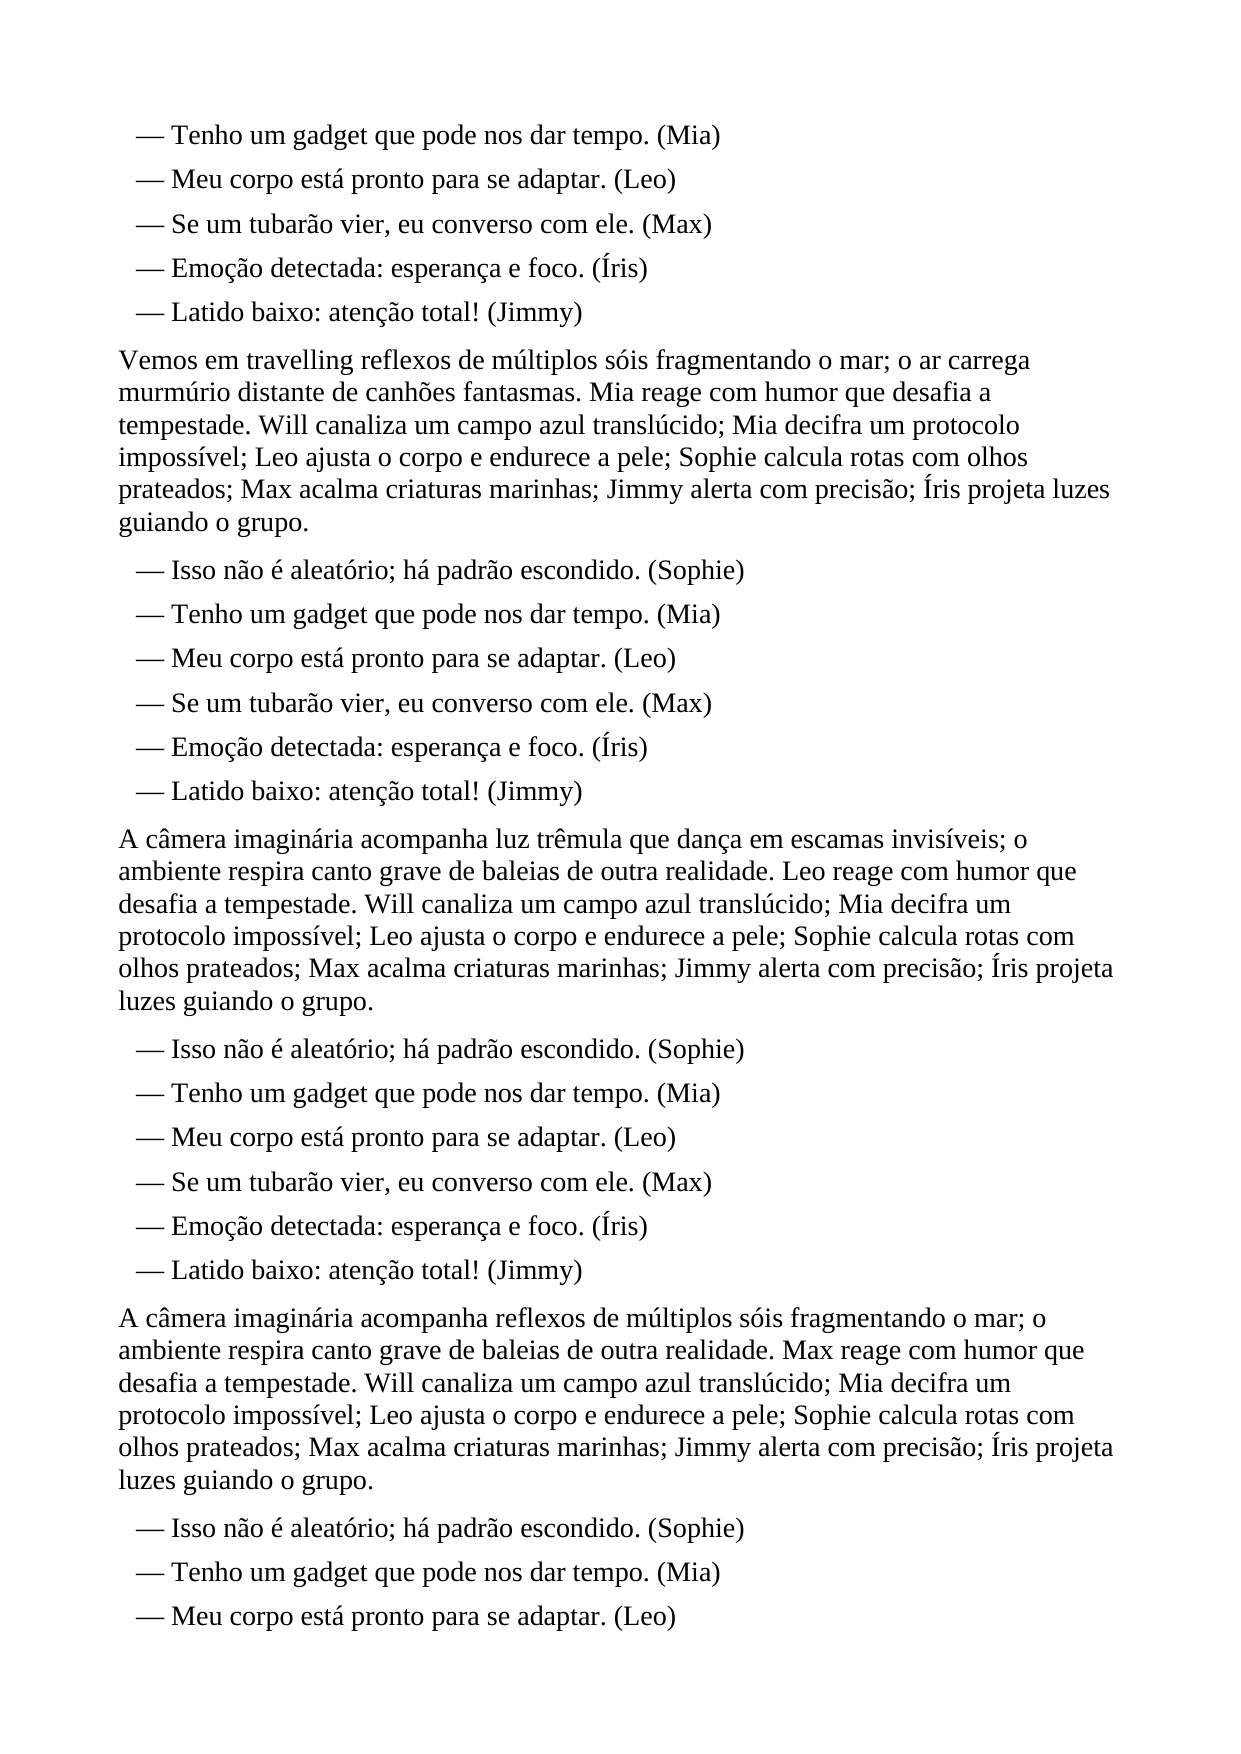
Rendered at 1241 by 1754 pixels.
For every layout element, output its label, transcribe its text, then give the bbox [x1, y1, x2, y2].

text A câmera imaginária acompanha luz trêmula que dança em escamas invisíveis; o ambiente respira canto grave de baleias de outra realidade. Leo reage com humor que desafia a tempestade. Will canaliza um campo azul translúcido; Mia decifra um protocolo impossível; Leo ajusta o corpo e endurece a pele; Sophie calcula rotas com olhos prateados; Max acalma criaturas marinhas; Jimmy alerta com precisão; Íris projeta luzes guiando o grupo. [118, 822, 1122, 1016]
text — Latido baixo: atenção total! (Jimmy) [118, 774, 1122, 807]
text — Emoção detectada: esperança e foco. (Íris) [118, 730, 1122, 762]
text A câmera imaginária acompanha reflexos de múltiplos sóis fragmentando o mar; o ambiente respira canto grave de baleias de outra realidade. Max reage com humor que desafia a tempestade. Will canaliza um campo azul translúcido; Mia decifra um protocolo impossível; Leo ajusta o corpo e endurece a pele; Sophie calcula rotas com olhos prateados; Max acalma criaturas marinhas; Jimmy alerta com precisão; Íris projeta luzes guiando o grupo. [118, 1301, 1122, 1495]
text — Se um tubarão vier, eu converso com ele. (Max) [118, 1164, 1122, 1197]
text — Tenho um gadget que pode nos dar tempo. (Mia) [118, 1076, 1122, 1108]
text — Se um tubarão vier, eu converso com ele. (Max) [118, 207, 1122, 239]
text — Meu corpo está pronto para se adaptar. (Leo) [118, 641, 1122, 674]
text — Se um tubarão vier, eu converso com ele. (Max) [118, 686, 1122, 718]
text — Meu corpo está pronto para se adaptar. (Leo) [118, 1120, 1122, 1153]
text Vemos em travelling reflexos de múltiplos sóis fragmentando o mar; o ar carrega murmúrio distante de canhões fantasmas. Mia reage com humor que desafia a tempestade. Will canaliza um campo azul translúcido; Mia decifra um protocolo impossível; Leo ajusta o corpo e endurece a pele; Sophie calcula rotas com olhos prateados; Max acalma criaturas marinhas; Jimmy alerta com precisão; Íris projeta luzes guiando o grupo. [118, 343, 1122, 537]
text — Isso não é aleatório; há padrão escondido. (Sophie) [118, 1032, 1122, 1064]
text — Tenho um gadget que pode nos dar tempo. (Mia) [118, 1555, 1122, 1587]
text — Tenho um gadget que pode nos dar tempo. (Mia) [118, 597, 1122, 629]
text — Meu corpo está pronto para se adaptar. (Leo) [118, 1599, 1122, 1632]
text — Isso não é aleatório; há padrão escondido. (Sophie) [118, 553, 1122, 585]
text — Latido baixo: atenção total! (Jimmy) [118, 1253, 1122, 1286]
text — Isso não é aleatório; há padrão escondido. (Sophie) [118, 1511, 1122, 1543]
text — Tenho um gadget que pode nos dar tempo. (Mia) [118, 118, 1122, 151]
text — Emoção detectada: esperança e foco. (Íris) [118, 1209, 1122, 1241]
text — Latido baixo: atenção total! (Jimmy) [118, 295, 1122, 328]
text — Emoção detectada: esperança e foco. (Íris) [118, 251, 1122, 283]
text — Meu corpo está pronto para se adaptar. (Leo) [118, 162, 1122, 195]
